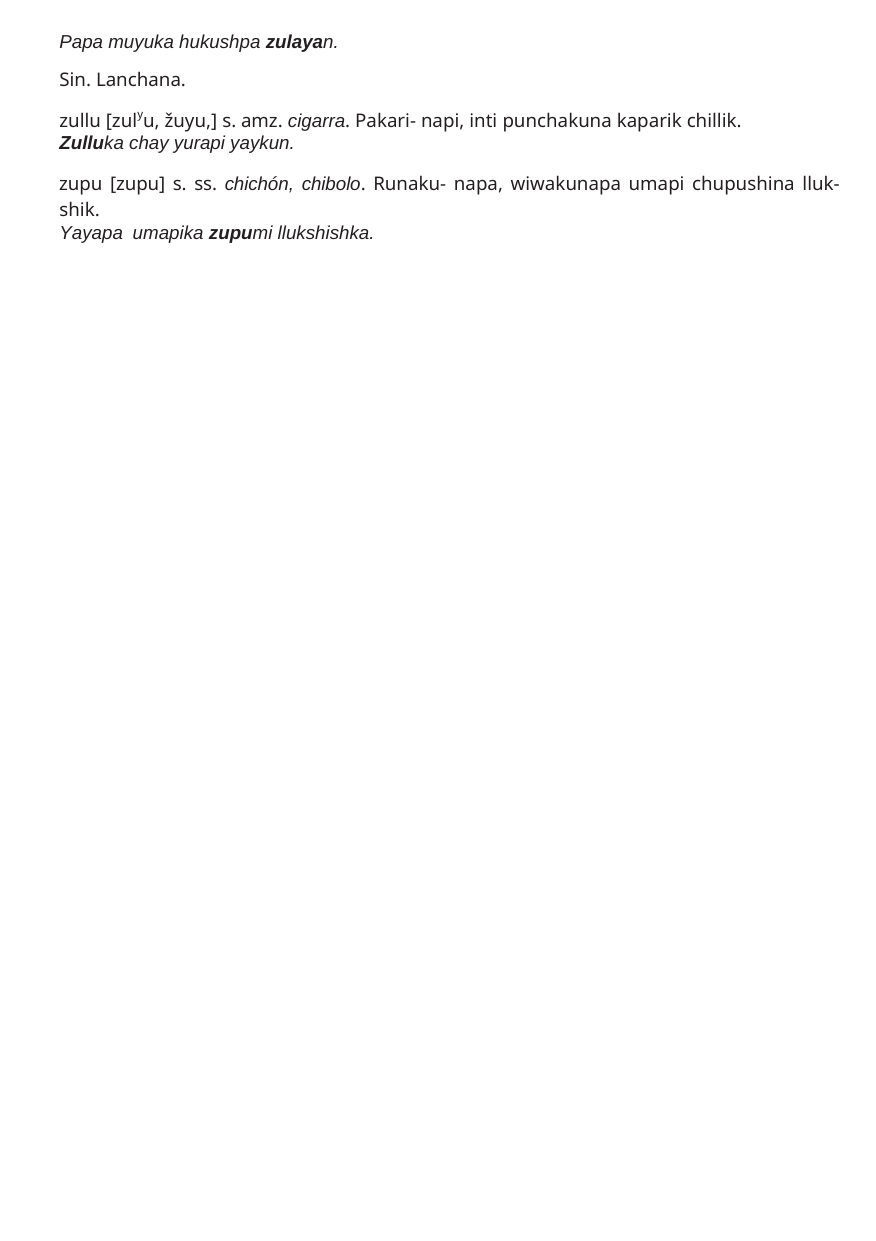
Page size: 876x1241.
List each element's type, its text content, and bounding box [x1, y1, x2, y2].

text Zulluka chay yurapi yaykun. [59, 133, 856, 154]
text Papa muyuka hukushpa zulayan. [59, 31, 856, 53]
text zupu [zupu] s. ss. chichón, chibolo. Runaku- napa, wiwakunapa umapi chupushina lluk- shik. [59, 171, 840, 222]
text zullu [zulyu, žuyu,] s. amz. cigarra. Pakari- napi, inti punchakuna kaparik chillik. [59, 108, 856, 132]
text Yayapa umapika zupumi llukshishka. [59, 222, 856, 243]
text Sin. Lanchana. [59, 70, 856, 91]
